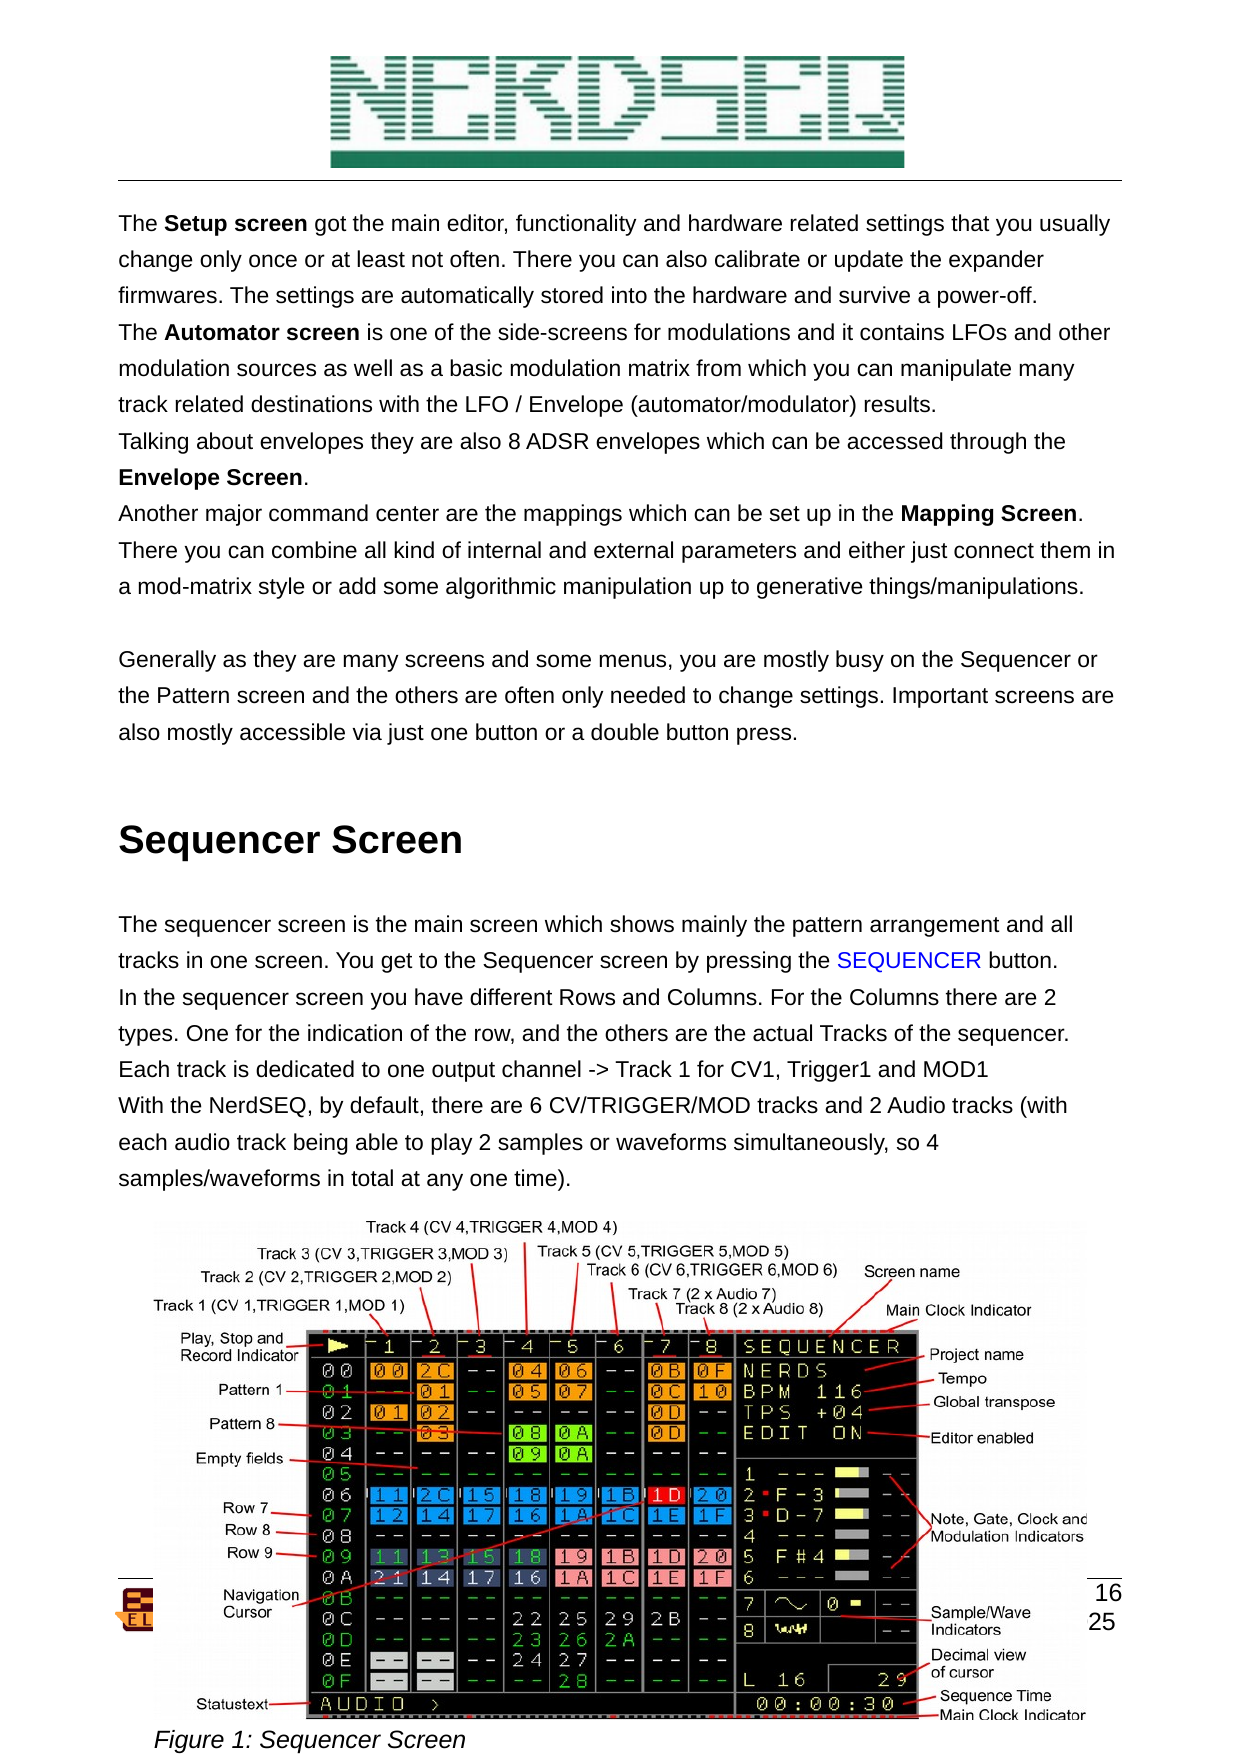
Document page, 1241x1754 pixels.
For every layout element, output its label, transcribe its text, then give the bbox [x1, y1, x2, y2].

subtitle Sequencer Screen [118, 816, 1122, 862]
text The sequencer screen is the main screen which shows mainly the pattern arrangement and all tracks in one screen. You get to the Sequencer screen by pressing the SEQUENCER button. [118, 911, 1122, 973]
picture [115, 1221, 1087, 1720]
text The Setup screen got the main editor, functionality and hardware related settings that you usually change only once or at least not often. There you can also calibrate or update the expander firmwares. The settings are automatically stored into the hardware and survive a power-off. [118, 209, 1122, 309]
text In the sequencer screen you have different Rows and Columns. For the Columns there are 2 types. One for the indication of the row, and the others are the actual Tracks of the sequencer. [118, 983, 1122, 1046]
text Figure 1: Sequencer Screen [153, 1720, 1087, 1754]
text Each track is dedicated to one output channel -> Track 1 for CV1, Trigger1 and MOD1 [118, 1056, 1122, 1082]
text Another major command center are the mappings which can be set up in the Mapping Screen. There you can combine all kind of internal and external parameters and either just connect them in a mod-matrix style or add some algorithmic manipulation up to generative things/manipulations. [118, 500, 1122, 599]
text Generally as they are many screens and some menus, you are mostly busy on the Sequencer or the Pattern screen and the others are often only needed to change settings. Important screens are also mostly accessible via just one button or a double button press. [118, 646, 1122, 745]
text With the NerdSEQ, by default, there are 6 CV/TRIGGER/MOD tracks and 2 Audio tracks (with each audio track being able to play 2 samples or waveforms simultaneously, so 4 samples/waveforms in total at any one time). [118, 1092, 1122, 1192]
text The Automator screen is one of the side-screens for modulations and it contains LFOs and other modulation sources as well as a basic modulation matrix from which you can manipulate many track related destinations with the LFO / Envelope (automator/modulator) results. [118, 319, 1122, 418]
text Talking about envelopes they are also 8 ADSR envelopes which can be accessed through the Envelope Screen. [118, 428, 1122, 490]
picture [330, 56, 905, 168]
